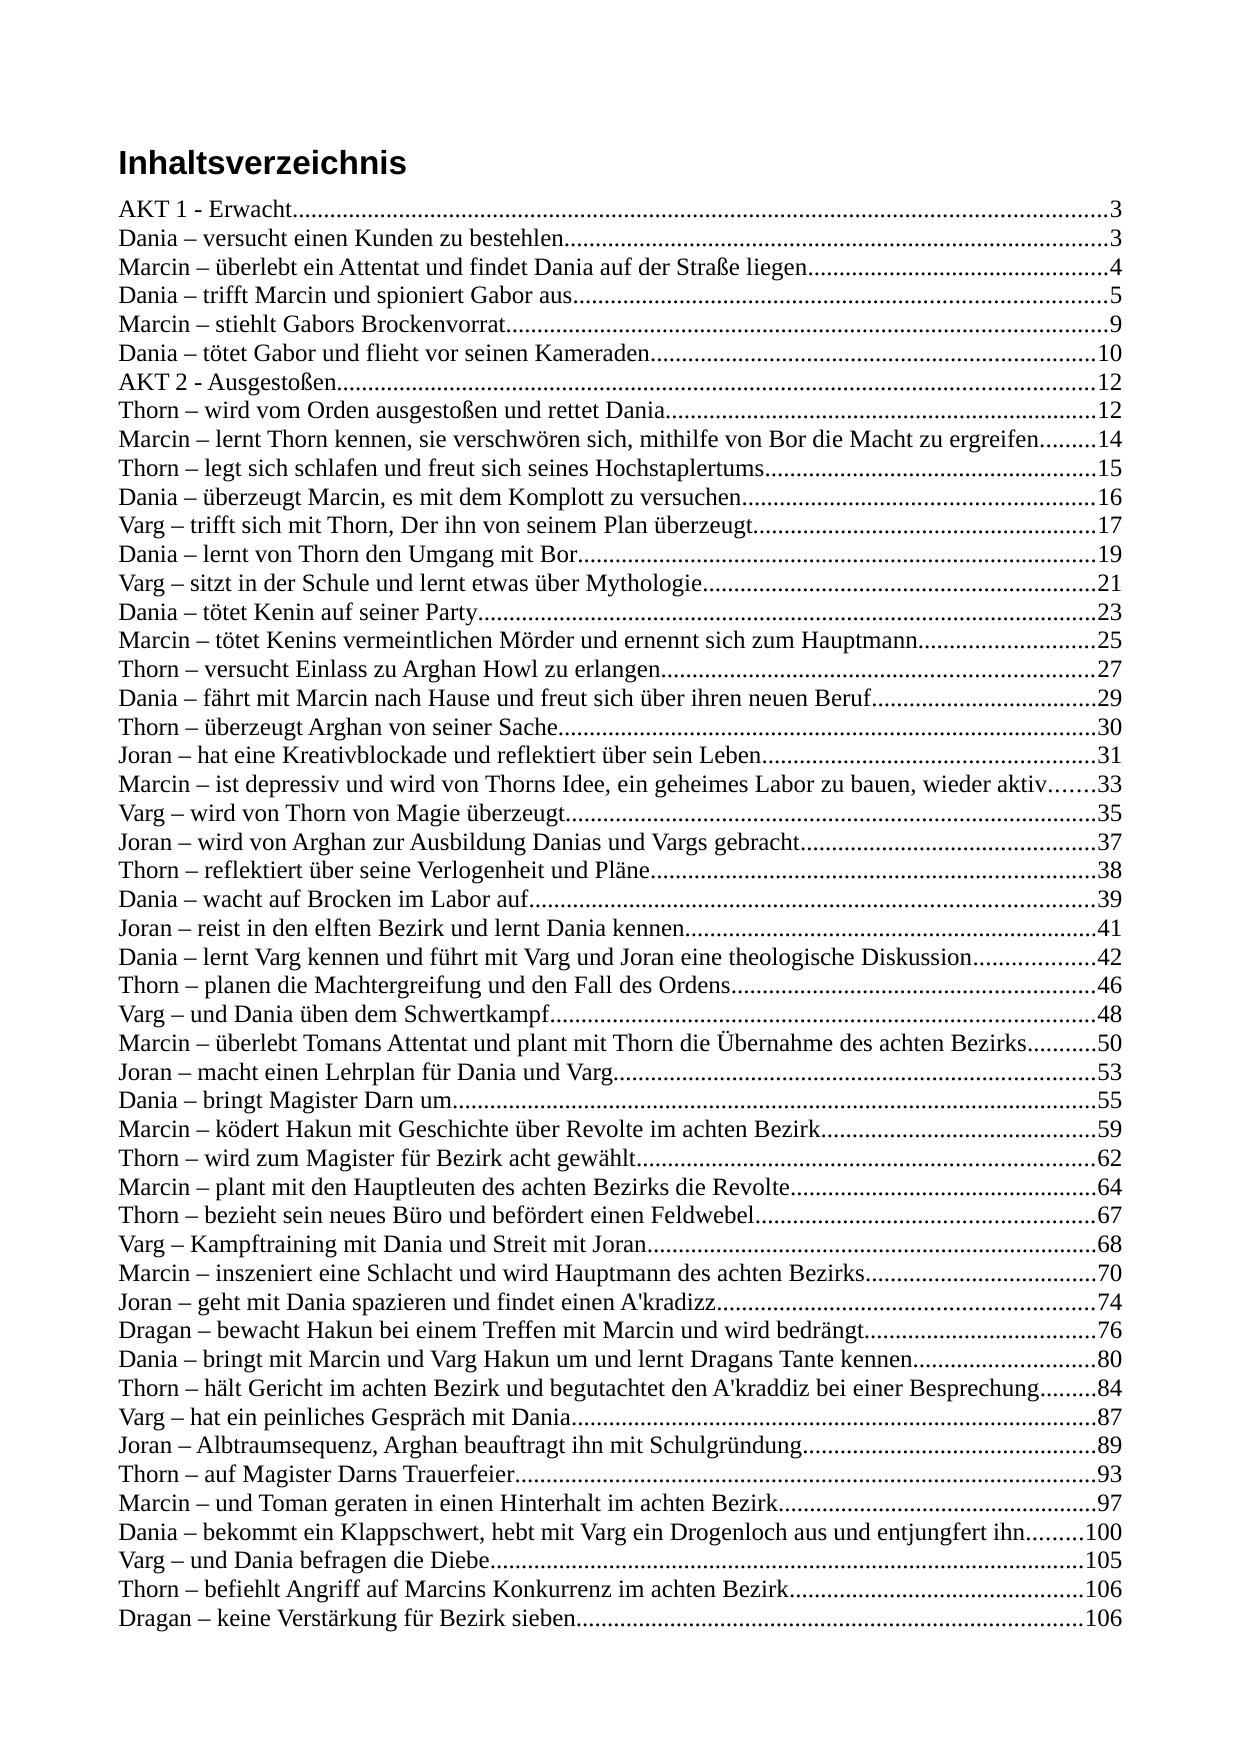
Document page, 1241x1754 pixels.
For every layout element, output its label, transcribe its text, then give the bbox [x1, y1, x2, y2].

text Marcin – ist depressiv und wird von Thorns Idee, ein geheimes Labor zu bauen, wieder aktiv 33 [118, 769, 1122, 798]
text Varg – trifft sich mit Thorn, Der ihn von seinem Plan überzeugt 17 [118, 510, 1122, 539]
text Dania – lernt Varg kennen und führt mit Varg und Joran eine theologische Diskussion 42 [118, 942, 1122, 970]
text Varg – sitzt in der Schule und lernt etwas über Mythologie 21 [118, 568, 1122, 597]
text Thorn – wird zum Magister für Bezirk acht gewählt 62 [118, 1143, 1122, 1172]
text Dania – bekommt ein Klappschwert, hebt mit Varg ein Drogenloch aus und entjungfert ihn 100 [118, 1517, 1122, 1545]
text Marcin – ködert Hakun mit Geschichte über Revolte im achten Bezirk 59 [118, 1114, 1122, 1143]
text Dania – versucht einen Kunden zu bestehlen 3 [118, 223, 1122, 252]
text Joran – wird von Arghan zur Ausbildung Danias und Vargs gebracht 37 [118, 827, 1122, 855]
text Varg – und Dania befragen die Diebe 105 [118, 1545, 1122, 1574]
text Joran – hat eine Kreativblockade und reflektiert über sein Leben 31 [118, 740, 1122, 769]
text AKT 2 - Ausgestoßen 12 [118, 367, 1122, 395]
text Thorn – bezieht sein neues Büro und befördert einen Feldwebel 67 [118, 1200, 1122, 1229]
subtitle Inhaltsverzeichnis [118, 143, 1122, 182]
text Joran – geht mit Dania spazieren und findet einen A'kradizz 74 [118, 1287, 1122, 1315]
text AKT 1 - Erwacht 3 [118, 194, 1122, 223]
text Dania – fährt mit Marcin nach Hause und freut sich über ihren neuen Beruf 29 [118, 683, 1122, 712]
text Varg – hat ein peinliches Gespräch mit Dania 87 [118, 1402, 1122, 1430]
text Marcin – tötet Kenins vermeintlichen Mörder und ernennt sich zum Hauptmann 25 [118, 625, 1122, 654]
text Marcin – plant mit den Hauptleuten des achten Bezirks die Revolte 64 [118, 1172, 1122, 1200]
text Dania – bringt Magister Darn um 55 [118, 1085, 1122, 1114]
text Joran – reist in den elften Bezirk und lernt Dania kennen 41 [118, 913, 1122, 942]
text Marcin – lernt Thorn kennen, sie verschwören sich, mithilfe von Bor die Macht zu ergreifen 14 [118, 424, 1122, 453]
text Joran – Albtraumsequenz, Arghan beauftragt ihn mit Schulgründung 89 [118, 1430, 1122, 1459]
text Marcin – überlebt Tomans Attentat und plant mit Thorn die Übernahme des achten Bezirks 50 [118, 1028, 1122, 1057]
text Thorn – legt sich schlafen und freut sich seines Hochstaplertums 15 [118, 453, 1122, 482]
text Marcin – und Toman geraten in einen Hinterhalt im achten Bezirk 97 [118, 1488, 1122, 1517]
text Dania – trifft Marcin und spioniert Gabor aus 5 [118, 280, 1122, 309]
text Joran – macht einen Lehrplan für Dania und Varg 53 [118, 1057, 1122, 1085]
text Dania – lernt von Thorn den Umgang mit Bor 19 [118, 539, 1122, 568]
text Thorn – versucht Einlass zu Arghan Howl zu erlangen 27 [118, 654, 1122, 683]
text Thorn – wird vom Orden ausgestoßen und rettet Dania 12 [118, 395, 1122, 424]
text Dania – wacht auf Brocken im Labor auf 39 [118, 884, 1122, 913]
text Dania – bringt mit Marcin und Varg Hakun um und lernt Dragans Tante kennen 80 [118, 1344, 1122, 1373]
text Thorn – hält Gericht im achten Bezirk und begutachtet den A'kraddiz bei einer Besprechung 84 [118, 1373, 1122, 1402]
text Dania – tötet Kenin auf seiner Party 23 [118, 597, 1122, 625]
text Dragan – bewacht Hakun bei einem Treffen mit Marcin und wird bedrängt 76 [118, 1315, 1122, 1344]
text Varg – wird von Thorn von Magie überzeugt 35 [118, 798, 1122, 827]
text Thorn – überzeugt Arghan von seiner Sache 30 [118, 712, 1122, 740]
text Marcin – inszeniert eine Schlacht und wird Hauptmann des achten Bezirks 70 [118, 1258, 1122, 1287]
text Dania – tötet Gabor und flieht vor seinen Kameraden 10 [118, 338, 1122, 367]
text Thorn – auf Magister Darns Trauerfeier 93 [118, 1459, 1122, 1488]
text Marcin – überlebt ein Attentat und findet Dania auf der Straße liegen 4 [118, 252, 1122, 280]
text Varg – und Dania üben dem Schwertkampf 48 [118, 999, 1122, 1028]
text Varg – Kampftraining mit Dania und Streit mit Joran 68 [118, 1229, 1122, 1258]
text Dragan – keine Verstärkung für Bezirk sieben 106 [118, 1603, 1122, 1632]
text Thorn – planen die Machtergreifung und den Fall des Ordens 46 [118, 970, 1122, 999]
text Marcin – stiehlt Gabors Brockenvorrat 9 [118, 309, 1122, 338]
text Thorn – reflektiert über seine Verlogenheit und Pläne 38 [118, 855, 1122, 884]
text Thorn – befiehlt Angriff auf Marcins Konkurrenz im achten Bezirk 106 [118, 1574, 1122, 1603]
text Dania – überzeugt Marcin, es mit dem Komplott zu versuchen 16 [118, 482, 1122, 510]
